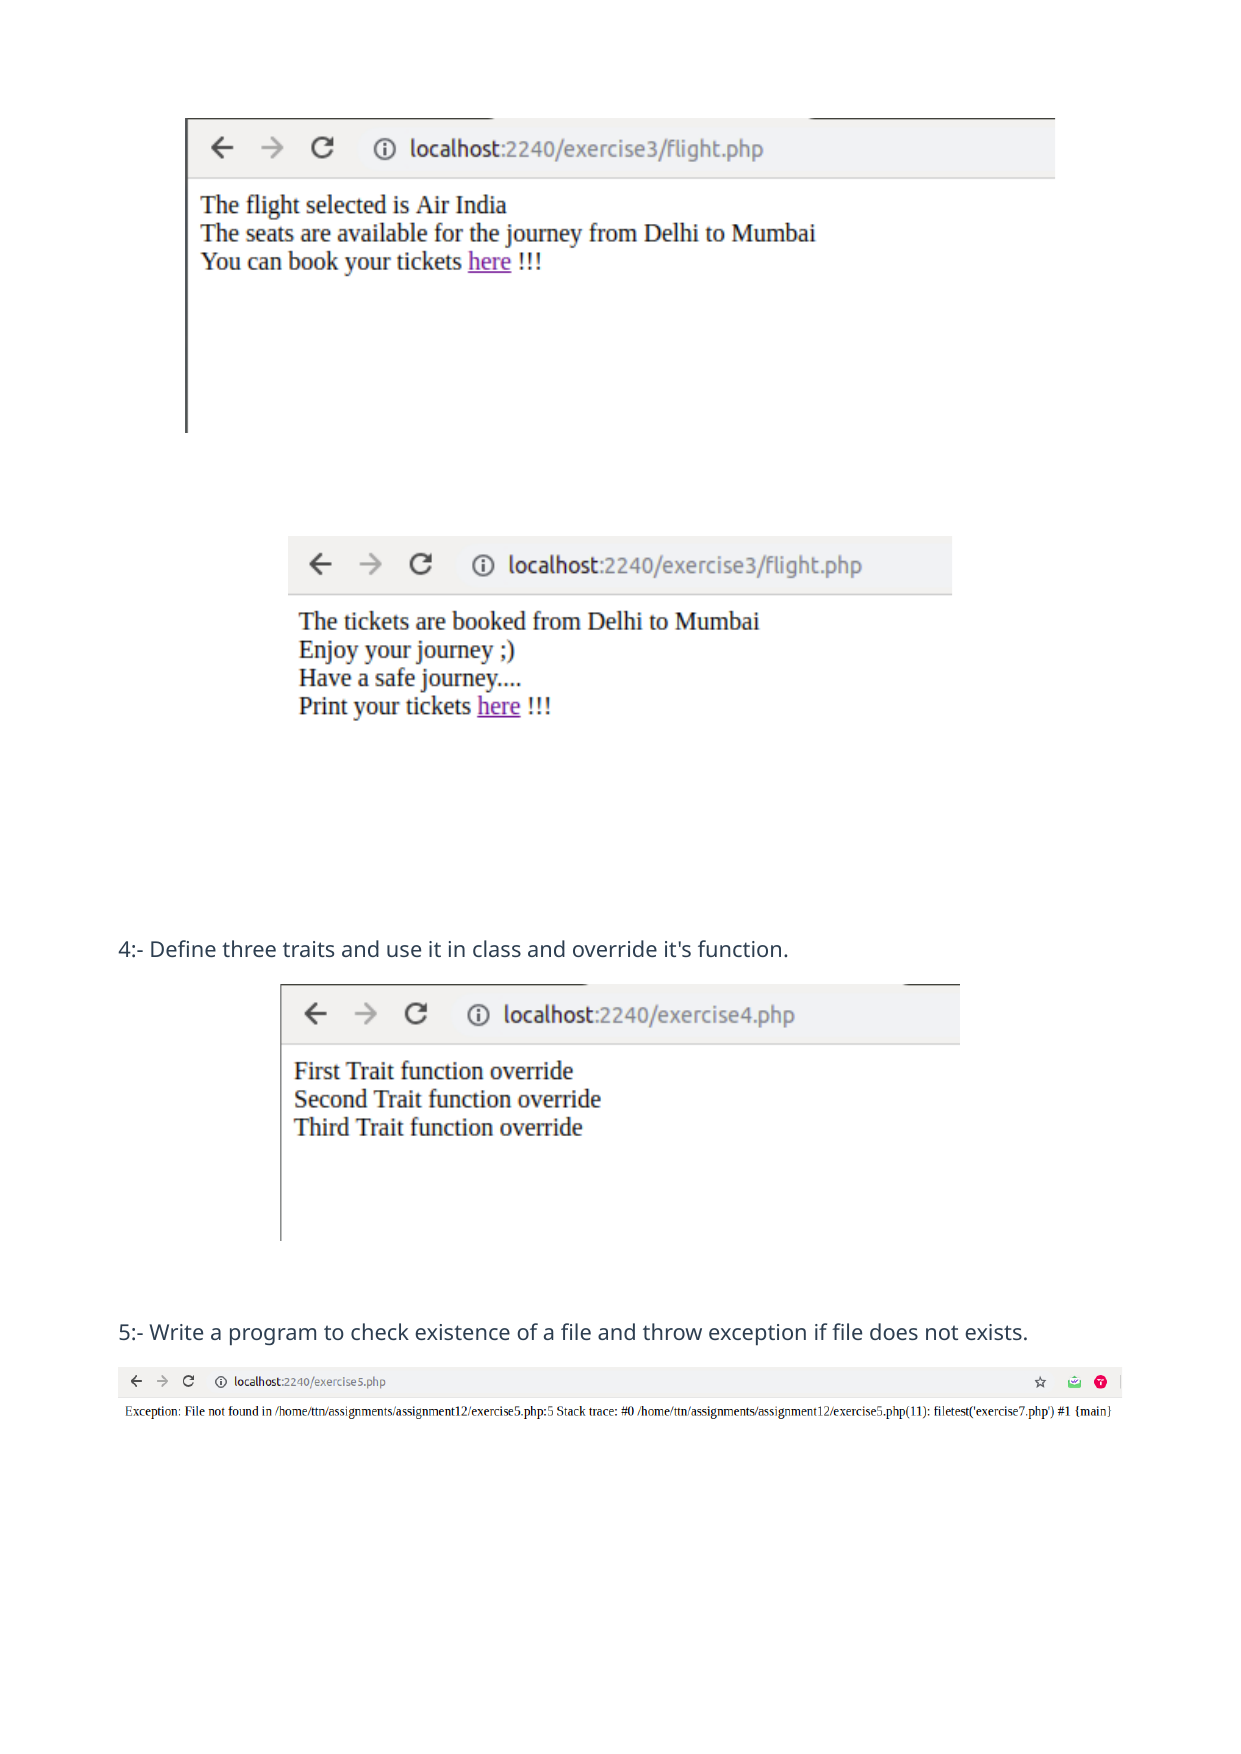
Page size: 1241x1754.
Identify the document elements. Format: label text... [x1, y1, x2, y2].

picture [118, 1367, 1123, 1589]
picture [185, 118, 1056, 433]
picture [280, 984, 960, 1241]
picture [288, 536, 953, 818]
text 5:- Write a program to check existence of a file and throw exception if file does not exists. [118, 1283, 1122, 1347]
text 4:- Define three traits and use it in class and override it's function. [118, 934, 1122, 964]
